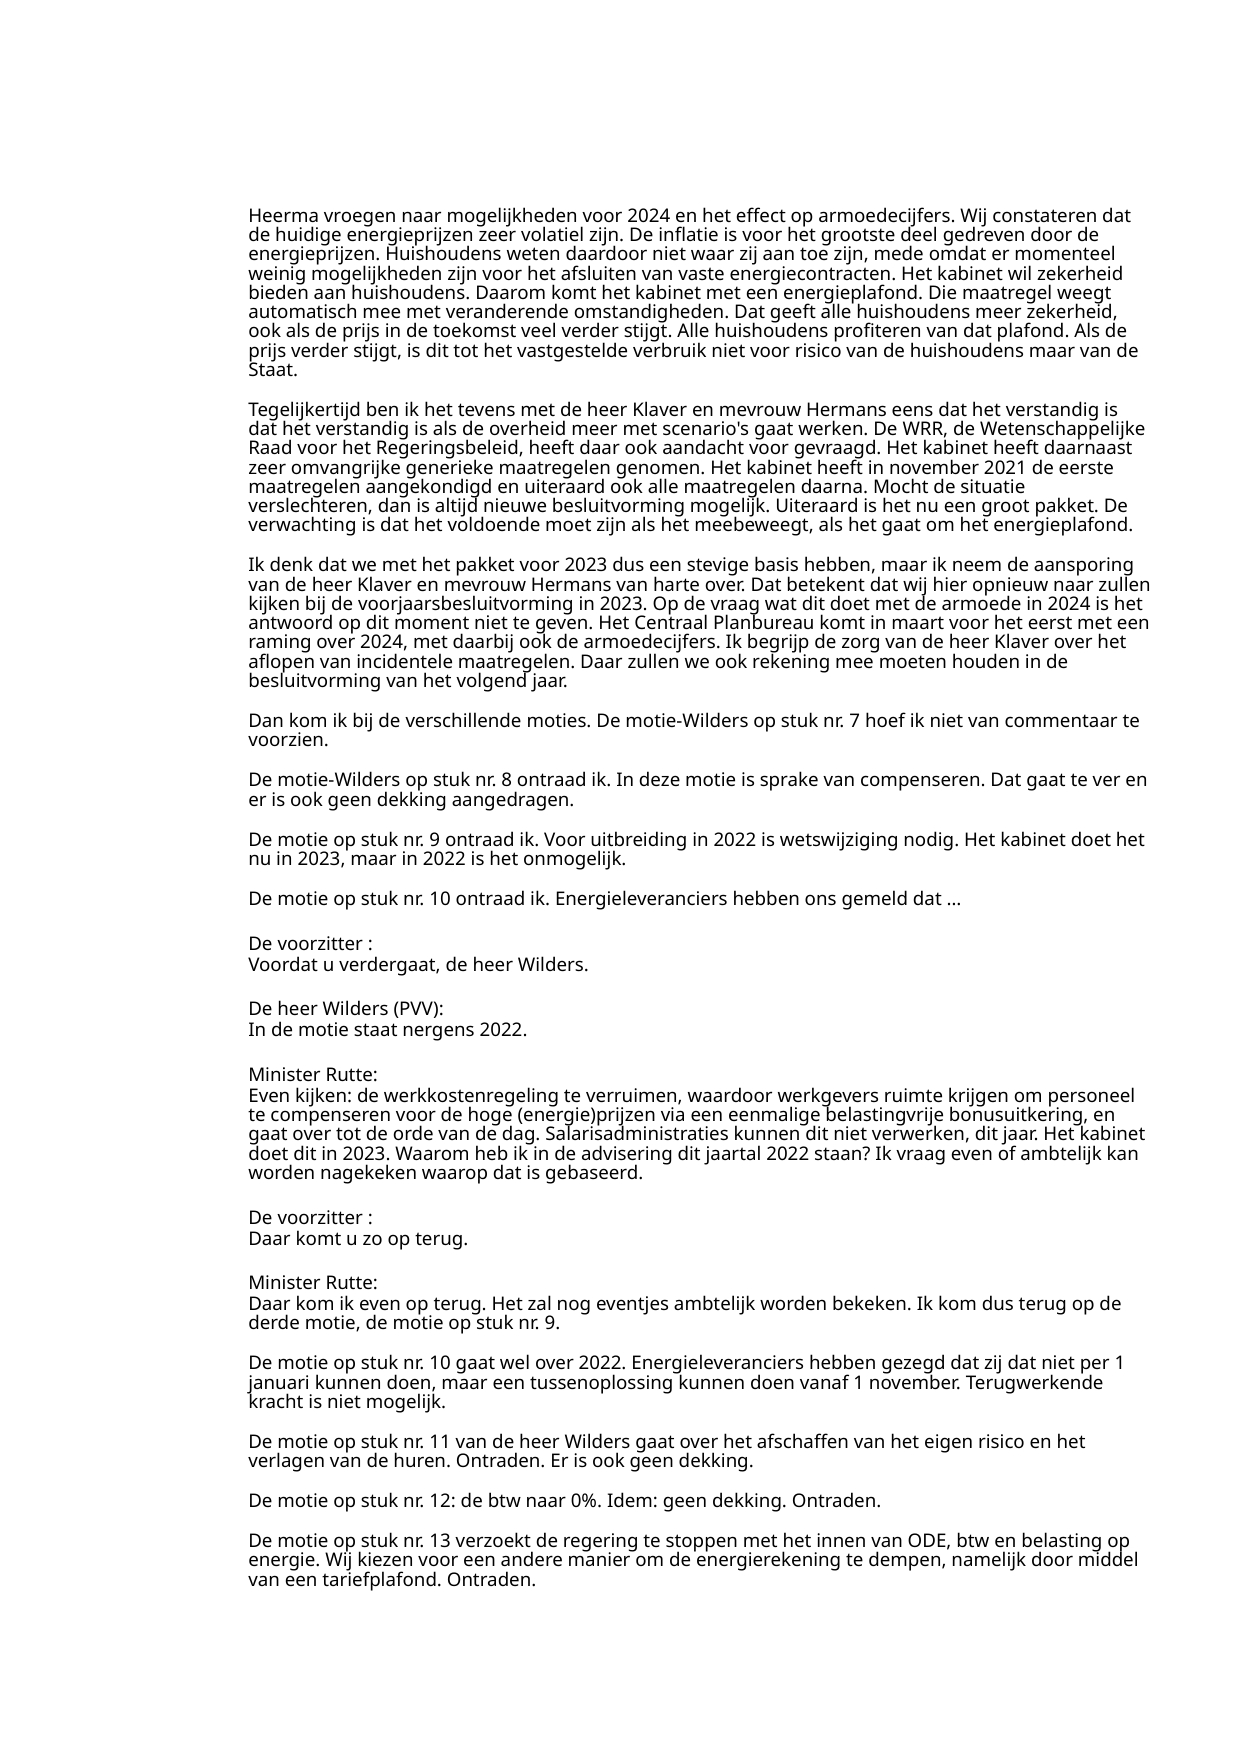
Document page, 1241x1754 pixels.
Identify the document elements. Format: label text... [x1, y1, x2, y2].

text De voorzitter : [248, 930, 1152, 956]
text Daar komt u zo op terug. [248, 1229, 1152, 1249]
text Heerma vroegen naar mogelijkheden voor 2024 en het effect op armoedecijfers. Wij constateren dat de huidige energieprijzen zeer volatiel zijn. De inflatie is voor het grootste deel gedreven door de energieprijzen. Huishoudens weten daardoor niet waar zij aan toe zijn, mede omdat er momenteel weinig mogelijkheden zijn voor het afsluiten van vaste energiecontracten. Het kabinet wil zekerheid bieden aan huishoudens. Daarom komt het kabinet met een energieplafond. Die maatregel weegt automatisch mee met veranderende omstandigheden. Dat geeft alle huishoudens meer zekerheid, ook als de prijs in de toekomst veel verder stijgt. Alle huishoudens profiteren van dat plafond. Als de prijs verder stijgt, is dit tot het vastgestelde verbruik niet voor risico van de huishoudens maar van de Staat. [248, 207, 1152, 380]
text De motie-Wilders op stuk nr. 8 ontraad ik. In deze motie is sprake van compenseren. Dat gaat te ver en er is ook geen dekking aangedragen. [248, 771, 1152, 810]
text Tegelijkertijd ben ik het tevens met de heer Klaver en mevrouw Hermans eens dat het verstandig is dat het verstandig is als de overheid meer met scenario's gaat werken. De WRR, de Wetenschappelijke Raad voor het Regeringsbeleid, heeft daar ook aandacht voor gevraagd. Het kabinet heeft daarnaast zeer omvangrijke generieke maatregelen genomen. Het kabinet heeft in november 2021 de eerste maatregelen aangekondigd en uiteraard ook alle maatregelen daarna. Mocht de situatie verslechteren, dan is altijd nieuwe besluitvorming mogelijk. Uiteraard is het nu een groot pakket. De verwachting is dat het voldoende moet zijn als het meebeweegt, als het gaat om het energieplafond. [248, 401, 1152, 536]
text Daar kom ik even op terug. Het zal nog eventjes ambtelijk worden bekeken. Ik kom dus terug op de derde motie, de motie op stuk nr. 9. [248, 1295, 1152, 1334]
text Dan kom ik bij de verschillende moties. De motie-Wilders op stuk nr. 7 hoef ik niet van commentaar te voorzien. [248, 712, 1152, 751]
text De motie op stuk nr. 12: de btw naar 0%. Idem: geen dekking. Ontraden. [248, 1492, 1152, 1511]
text De heer Wilders (PVV): [248, 996, 1152, 1021]
text Ik denk dat we met het pakket voor 2023 dus een stevige basis hebben, maar ik neem de aansporing van de heer Klaver en mevrouw Hermans van harte over. Dat betekent dat wij hier opnieuw naar zullen kijken bij de voorjaarsbesluitvorming in 2023. Op de vraag wat dit doet met de armoede in 2024 is het antwoord op dit moment niet te geven. Het Centraal Planbureau komt in maart voor het eerst met een raming over 2024, met daarbij ook de armoedecijfers. Ik begrijp de zorg van de heer Klaver over het aflopen van incidentele maatregelen. Daar zullen we ook rekening mee moeten houden in de besluitvorming van het volgend jaar. [248, 556, 1152, 691]
text De voorzitter : [248, 1204, 1152, 1229]
text In de motie staat nergens 2022. [248, 1021, 1152, 1040]
text De motie op stuk nr. 10 ontraad ik. Energieleveranciers hebben ons gemeld dat … [248, 890, 1152, 909]
text Even kijken: de werkkostenregeling te verruimen, waardoor werkgevers ruimte krijgen om personeel te compenseren voor de hoge (energie)prijzen via een eenmalige belastingvrije bonusuitkering, en gaat over tot de orde van de dag. Salarisadministraties kunnen dit niet verwerken, dit jaar. Het kabinet doet dit in 2023. Waarom heb ik in de advisering dit jaartal 2022 staan? Ik vraag even of ambtelijk kan worden nagekeken waarop dat is gebaseerd. [248, 1087, 1152, 1183]
text De motie op stuk nr. 11 van de heer Wilders gaat over het afschaffen van het eigen risico en het verlagen van de huren. Ontraden. Er is ook geen dekking. [248, 1433, 1152, 1471]
text De motie op stuk nr. 13 verzoekt de regering te stoppen met het innen van ODE, btw en belasting op energie. Wij kiezen voor een andere manier om de energierekening te dempen, namelijk door middel van een tariefplafond. Ontraden. [248, 1532, 1152, 1590]
text Minister Rutte: [248, 1061, 1152, 1087]
text De motie op stuk nr. 9 ontraad ik. Voor uitbreiding in 2022 is wetswijziging nodig. Het kabinet doet het nu in 2023, maar in 2022 is het onmogelijk. [248, 831, 1152, 869]
text Minister Rutte: [248, 1269, 1152, 1295]
text Voordat u verdergaat, de heer Wilders. [248, 956, 1152, 975]
text De motie op stuk nr. 10 gaat wel over 2022. Energieleveranciers hebben gezegd dat zij dat niet per 1 januari kunnen doen, maar een tussenoplossing kunnen doen vanaf 1 november. Terugwerkende kracht is niet mogelijk. [248, 1354, 1152, 1412]
